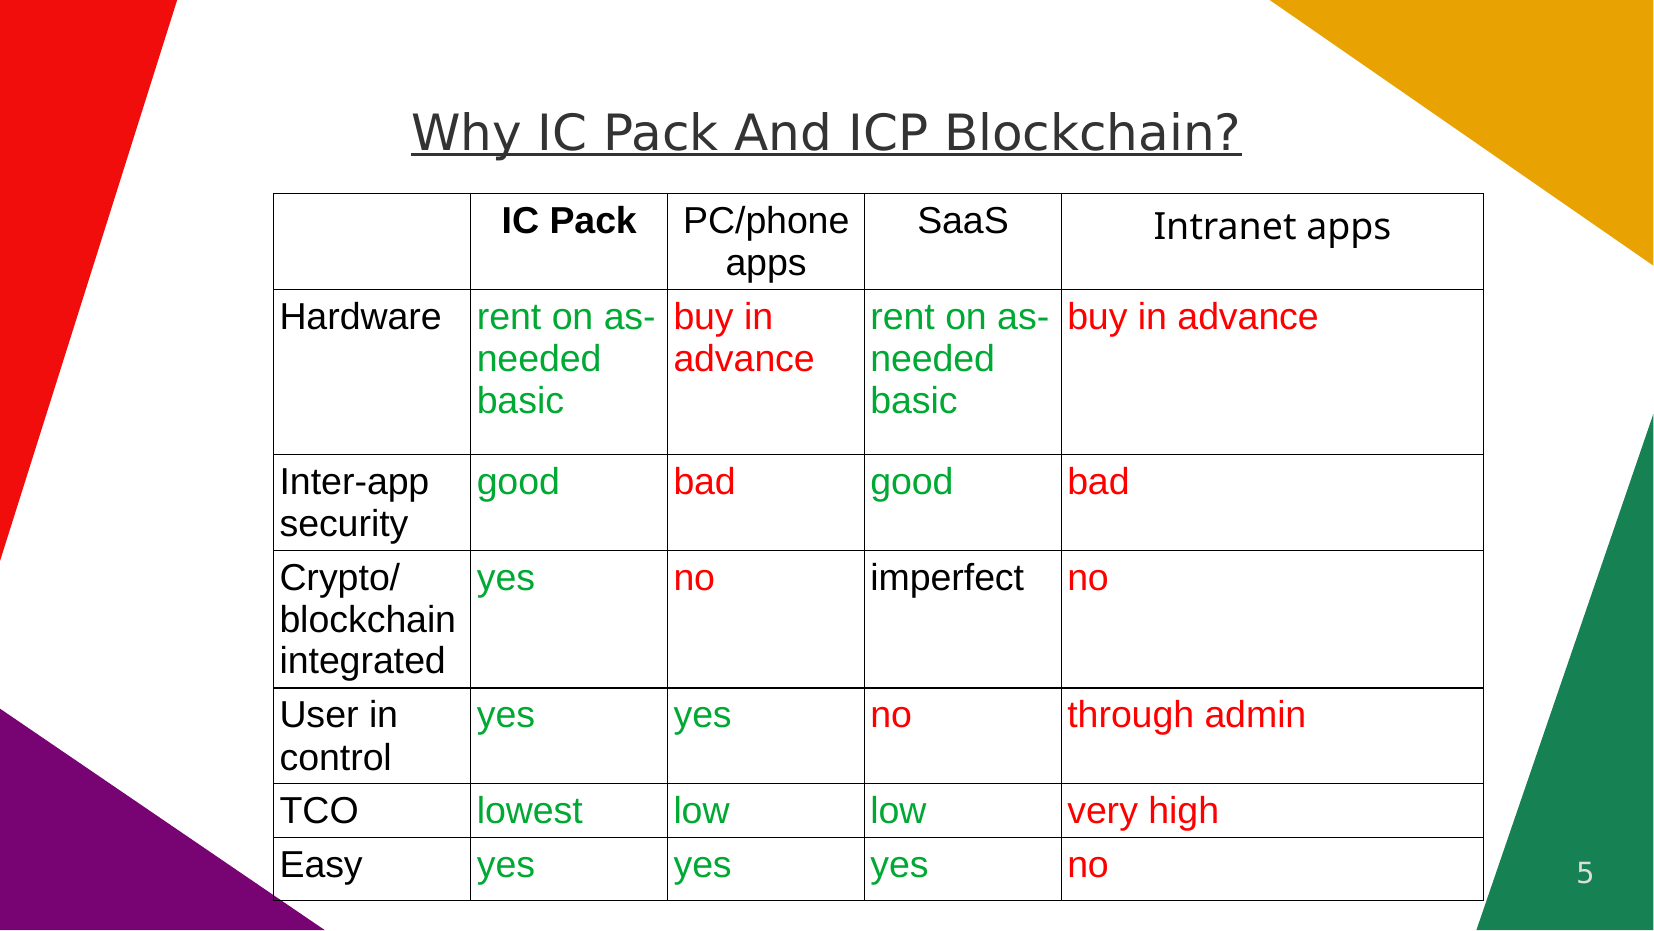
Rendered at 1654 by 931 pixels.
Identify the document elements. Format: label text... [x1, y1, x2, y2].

table_cell good [471, 455, 667, 550]
table_cell no [668, 551, 864, 687]
table_cell Inter-app security [274, 455, 470, 550]
table_cell buy in advance [668, 290, 864, 454]
table_header IC Pack [471, 194, 667, 289]
table_cell no [1062, 551, 1483, 687]
table_cell no [865, 689, 1061, 783]
table_header [274, 194, 470, 289]
table_cell yes [471, 689, 667, 783]
table_cell very high [1062, 784, 1483, 837]
table_cell no [1062, 838, 1483, 900]
table_cell Easy [274, 838, 470, 900]
table_cell rent on as-needed basic [471, 290, 667, 454]
table_cell low [865, 784, 1061, 837]
title Why IC Pack And ICP Blockchain? [118, 59, 1536, 207]
table_cell Hardware [274, 290, 470, 454]
table_cell yes [471, 838, 667, 900]
table_cell Crypto/blockchain integrated [274, 551, 470, 687]
table_cell User in control [274, 689, 470, 783]
table_cell lowest [471, 784, 667, 837]
table_cell yes [668, 838, 864, 900]
table_cell through admin [1062, 689, 1483, 783]
table_cell TCO [274, 784, 470, 837]
table_header PC/phone apps [668, 194, 864, 289]
table_cell yes [471, 551, 667, 687]
table_cell low [668, 784, 864, 837]
table_cell rent on as-needed basic [865, 290, 1061, 454]
table_cell yes [668, 689, 864, 783]
table_header Intranet apps [1062, 194, 1483, 289]
table_cell good [865, 455, 1061, 550]
table_cell buy in advance [1062, 290, 1483, 454]
table_cell bad [1062, 455, 1483, 550]
table_header SaaS [865, 194, 1061, 289]
table_cell bad [668, 455, 864, 550]
table_cell imperfect [865, 551, 1061, 687]
table_cell yes [865, 838, 1061, 900]
